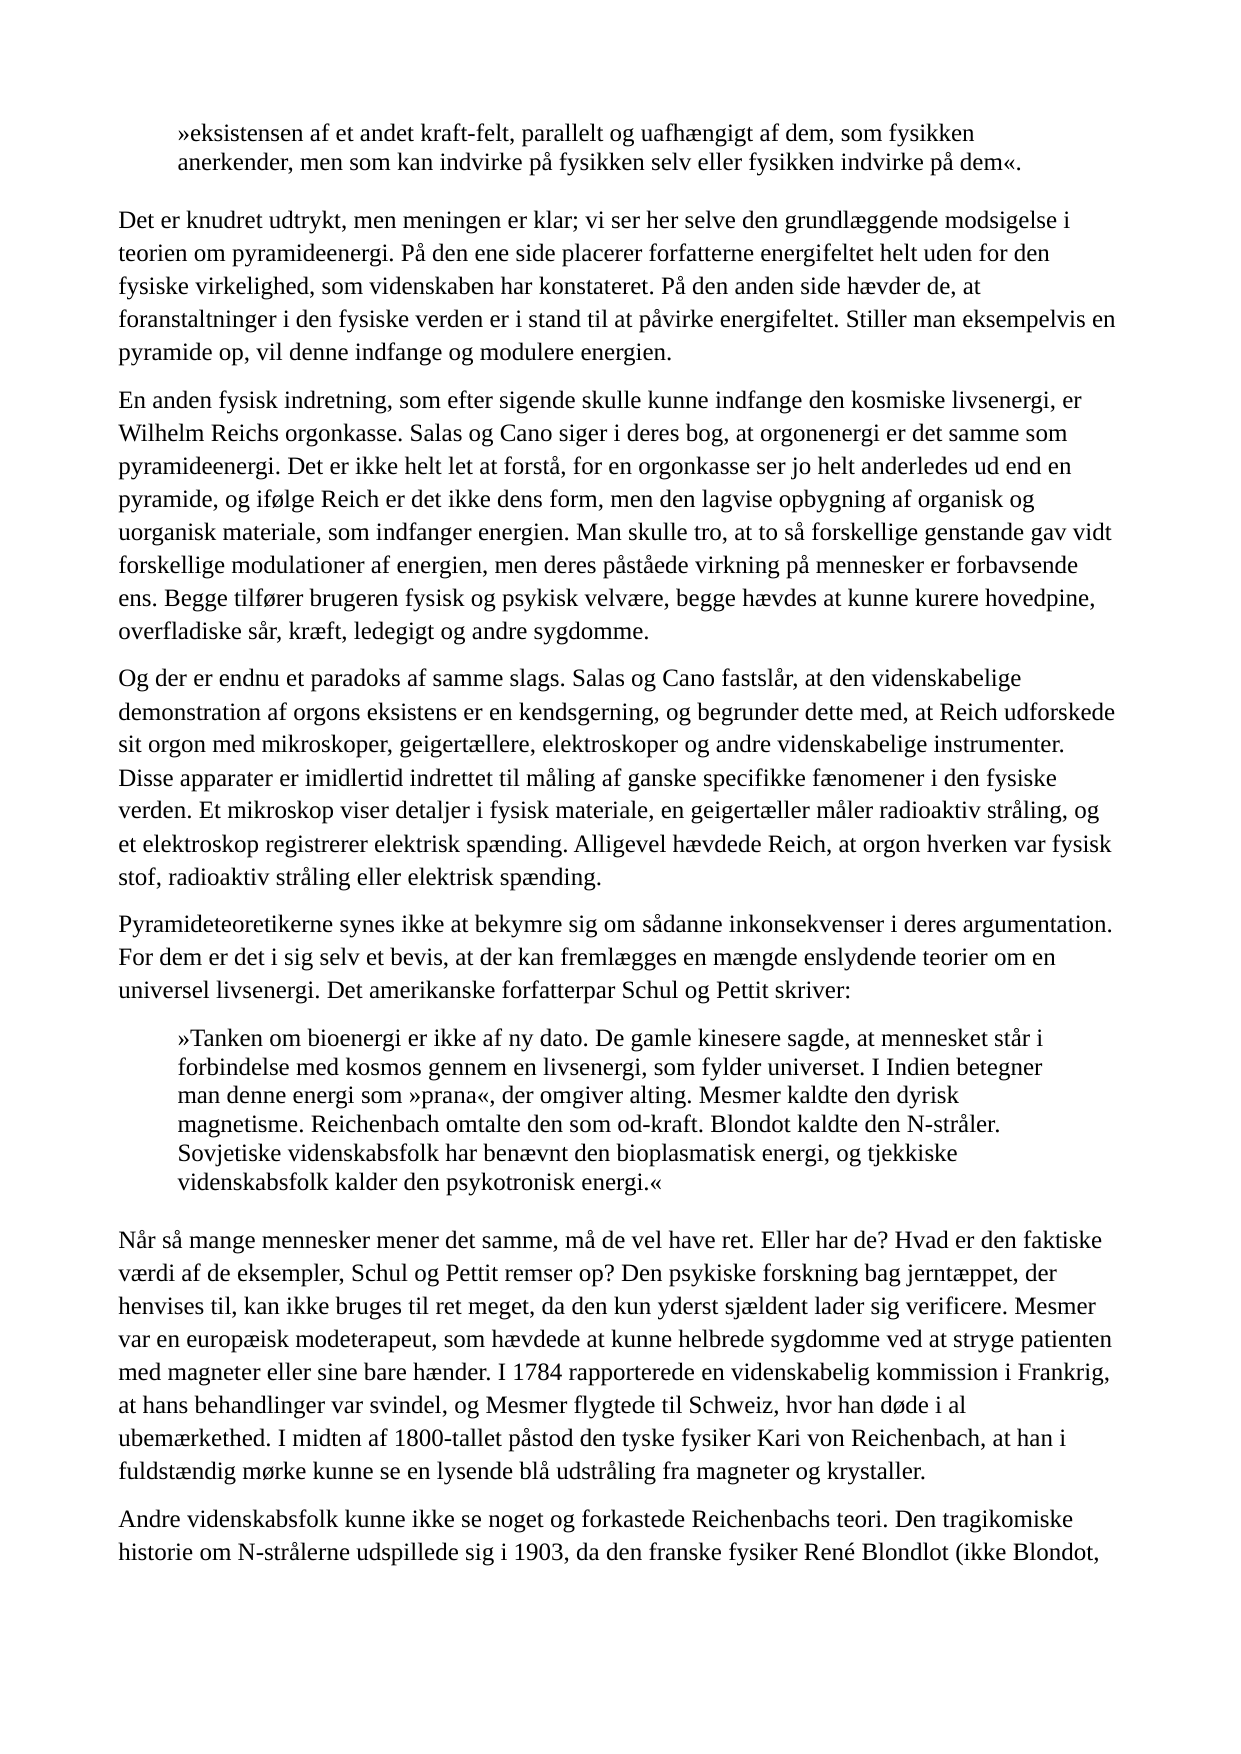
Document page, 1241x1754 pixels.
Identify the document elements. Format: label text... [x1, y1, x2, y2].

text »eksistensen af et andet kraft-felt, parallelt og uafhængigt af dem, som fysikken anerkender, men som kan indvirke på fysikken selv eller fysikken indvirke på dem«. [177, 118, 1063, 176]
text »Tanken om bioenergi er ikke af ny dato. De gamle kinesere sagde, at mennesket står i forbindelse med kosmos gennem en livsenergi, som fylder universet. I Indien betegner man denne energi som »prana«, der omgiver alting. Mesmer kaldte den dyrisk magnetisme. Reichenbach omtalte den som od-kraft. Blondot kaldte den N-stråler. Sovjetiske videnskabsfolk har benævnt den bioplasmatisk energi, og tjekkiske videnskabsfolk kalder den psykotronisk energi.« [177, 1023, 1063, 1195]
text Pyramideteoretikerne synes ikke at bekymre sig om sådanne inkonsekvenser i deres argumentation. For dem er det i sig selv et bevis, at der kan fremlægges en mængde enslydende teorier om en universel livsenergi. Det amerikanske forfatterpar Schul og Pettit skriver: [118, 909, 1122, 1004]
text Når så mange mennesker mener det samme, må de vel have ret. Eller har de? Hvad er den faktiske værdi af de eksempler, Schul og Pettit remser op? Den psykiske forskning bag jerntæppet, der henvises til, kan ikke bruges til ret meget, da den kun yderst sjældent lader sig verificere. Mesmer var en europæisk modeterapeut, som hævdede at kunne helbrede sygdomme ved at stryge patienten med magneter eller sine bare hænder. I 1784 rapporterede en videnskabelig kommission i Frankrig, at hans behandlinger var svindel, og Mesmer flygtede til Schweiz, hvor han døde i al ubemærkethed. I midten af 1800-tallet påstod den tyske fysiker Kari von Reichenbach, at han i fuldstændig mørke kunne se en lysende blå udstråling fra magneter og krystaller. [118, 1225, 1122, 1485]
text Og der er endnu et paradoks af samme slags. Salas og Cano fastslår, at den videnskabelige demonstration af orgons eksistens er en kendsgerning, og begrunder dette med, at Reich udforskede sit orgon med mikroskoper, geigertællere, elektroskoper og andre videnskabelige instrumenter. Disse apparater er imidlertid indrettet til måling af ganske specifikke fænomener i den fysiske verden. Et mikroskop viser detaljer i fysisk materiale, en geigertæller måler radioaktiv stråling, og et elektroskop registrerer elektrisk spænding. Alligevel hævdede Reich, at orgon hverken var fysisk stof, radioaktiv stråling eller elektrisk spænding. [118, 663, 1122, 890]
text Andre videnskabsfolk kunne ikke se noget og forkastede Reichenbachs teori. Den tragikomiske historie om N-strålerne udspillede sig i 1903, da den franske fysiker René Blondlot (ikke Blondot, [118, 1504, 1122, 1565]
text En anden fysisk indretning, som efter sigende skulle kunne indfange den kosmiske livsenergi, er Wilhelm Reichs orgonkasse. Salas og Cano siger i deres bog, at orgonenergi er det samme som pyramideenergi. Det er ikke helt let at forstå, for en orgonkasse ser jo helt anderledes ud end en pyramide, og ifølge Reich er det ikke dens form, men den lagvise opbygning af organisk og uorganisk materiale, som indfanger energien. Man skulle tro, at to så forskellige genstande gav vidt forskellige modulationer af energien, men deres påståede virkning på mennesker er forbavsende ens. Begge tilfører brugeren fysisk og psykisk velvære, begge hævdes at kunne kurere hovedpine, overfladiske sår, kræft, ledegigt og andre sygdomme. [118, 385, 1122, 645]
text Det er knudret udtrykt, men meningen er klar; vi ser her selve den grundlæggende modsigelse i teorien om pyramideenergi. På den ene side placerer forfatterne energifeltet helt uden for den fysiske virkelighed, som videnskaben har konstateret. På den anden side hævder de, at foranstaltninger i den fysiske verden er i stand til at påvirke energifeltet. Stiller man eksempelvis en pyramide op, vil denne indfange og modulere energien. [118, 205, 1122, 366]
